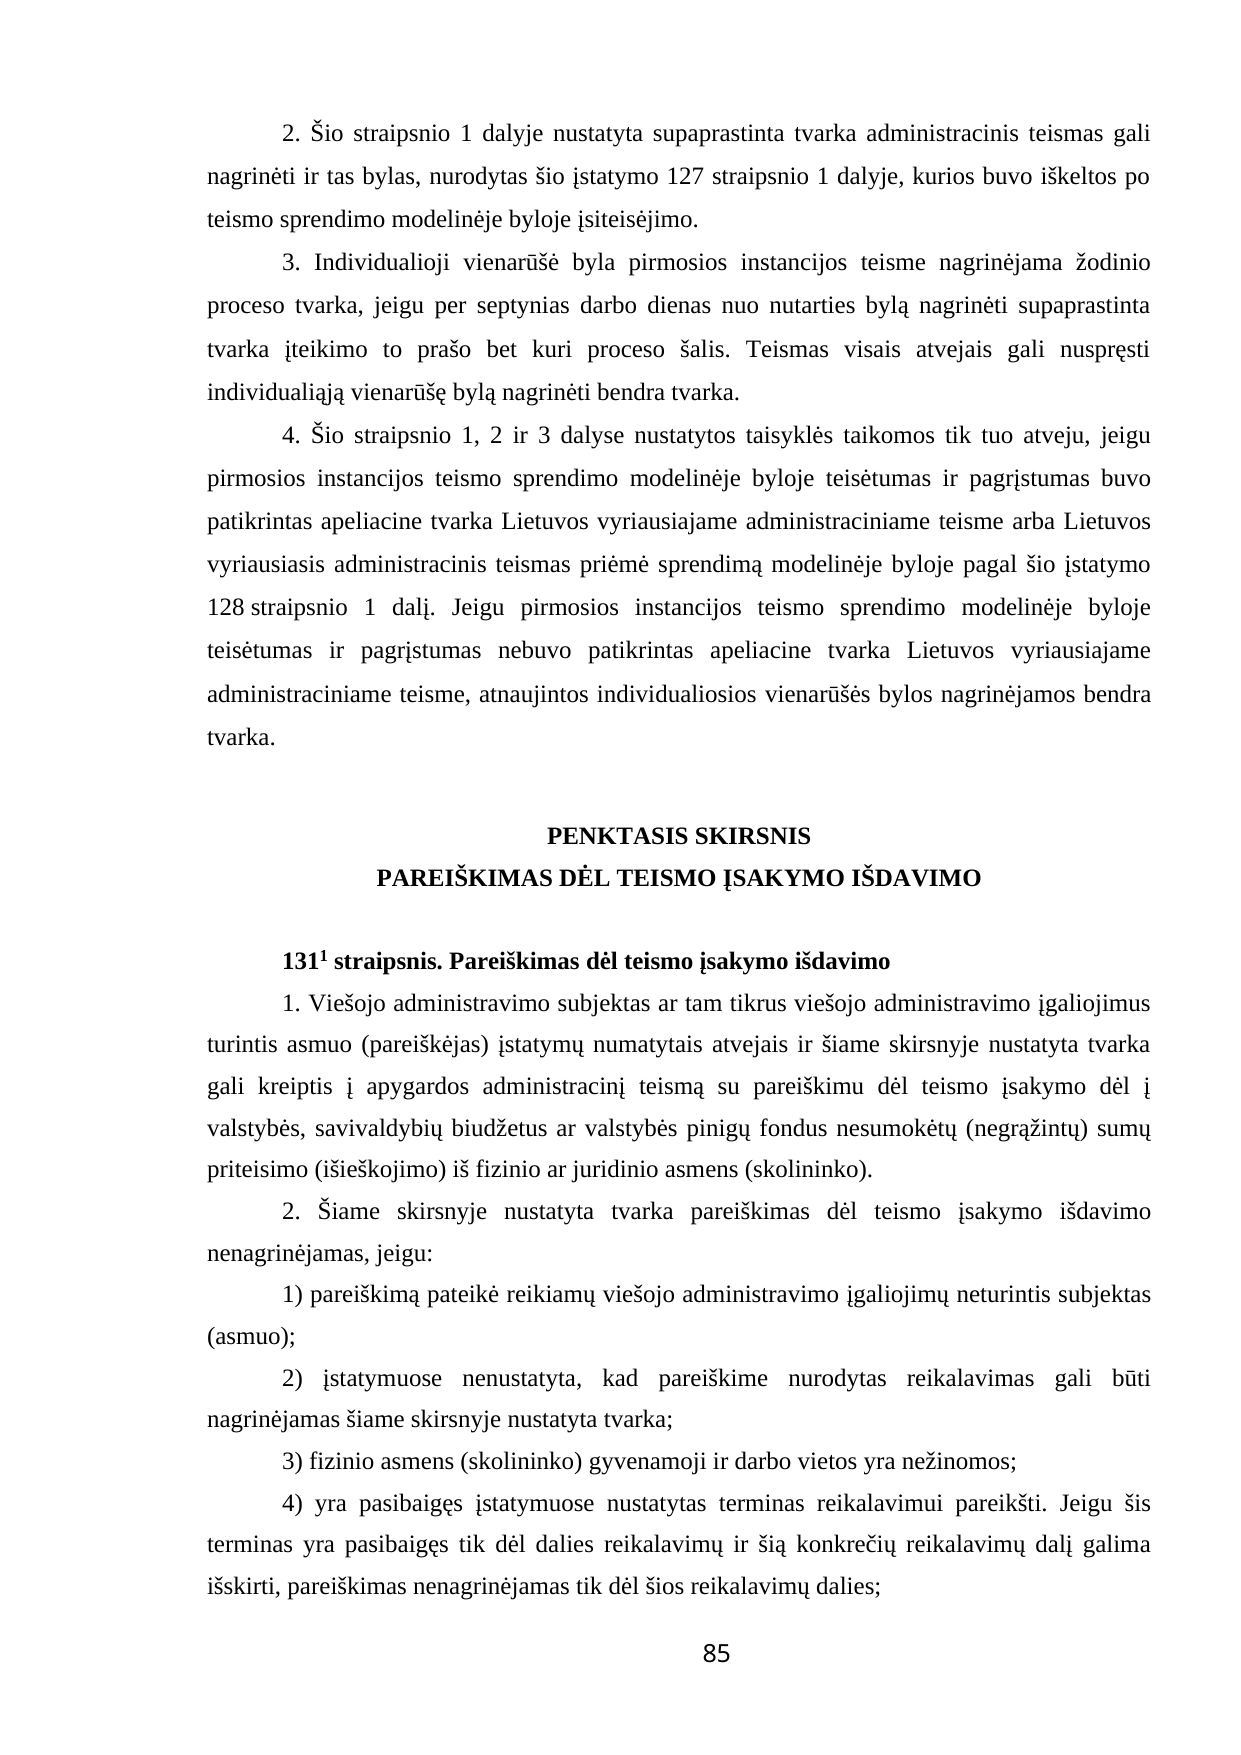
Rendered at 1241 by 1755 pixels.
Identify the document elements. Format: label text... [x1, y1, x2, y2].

text 2. Šiame skirsnyje nustatyta tvarka pareiškimas dėl teismo įsakymo išdavimo nenagrinėjamas, jeigu: [207, 1183, 1152, 1266]
text PENKTASIS SKIRSNIS [207, 808, 1152, 850]
text 3) fizinio asmens (skolininko) gyvenamoji ir darbo vietos yra nežinomos; [207, 1433, 1152, 1475]
text 4. Šio straipsnio 1, 2 ir 3 dalyse nustatytos taisyklės taikomos tik tuo atveju, jeigu pirmosios instancijos teismo sprendimo modelinėje byloje teisėtumas ir pagrįstumas buvo patikrintas apeliacine tvarka Lietuvos vyriausiajame administraciniame teisme arba Lietuvos vyriausiasis administracinis teismas priėmė sprendimą modelinėje byloje pagal šio įstatymo 128 straipsnio 1 dalį. Jeigu pirmosios instancijos teismo sprendimo modelinėje byloje teisėtumas ir pagrįstumas nebuvo patikrintas apeliacine tvarka Lietuvos vyriausiajame administraciniame teisme, atnaujintos individualiosios vienarūšės bylos nagrinėjamos bendra tvarka. [207, 420, 1152, 751]
text 2) įstatymuose nenustatyta, kad pareiškime nurodytas reikalavimas gali būti nagrinėjamas šiame skirsnyje nustatyta tvarka; [207, 1350, 1152, 1433]
text 3. Individualioji vienarūšė byla pirmosios instancijos teisme nagrinėjama žodinio proceso tvarka, jeigu per septynias darbo dienas nuo nutarties bylą nagrinėti supaprastinta tvarka įteikimo to prašo bet kuri proceso šalis. Teismas visais atvejais gali nuspręsti individualiąją vienarūšę bylą nagrinėti bendra tvarka. [207, 247, 1152, 406]
text 1. Viešojo administravimo subjektas ar tam tikrus viešojo administravimo įgaliojimus turintis asmuo (pareiškėjas) įstatymų numatytais atvejais ir šiame skirsnyje nustatyta tvarka gali kreiptis į apygardos administracinį teismą su pareiškimu dėl teismo įsakymo dėl į valstybės, savivaldybių biudžetus ar valstybės pinigų fondus nesumokėtų (negrąžintų) sumų priteisimo (išieškojimo) iš fizinio ar juridinio asmens (skolininko). [207, 975, 1152, 1183]
text 2. Šio straipsnio 1 dalyje nustatyta supaprastinta tvarka administracinis teismas gali nagrinėti ir tas bylas, nurodytas šio įstatymo 127 straipsnio 1 dalyje, kurios buvo iškeltos po teismo sprendimo modelinėje byloje įsiteisėjimo. [207, 118, 1152, 233]
text PAREIŠKIMAS DĖL TEISMO ĮSAKYMO IŠDAVIMO [207, 850, 1152, 891]
text 1311 straipsnis. Pareiškimas dėl teismo įsakymo išdavimo [207, 933, 1152, 975]
text 4) yra pasibaigęs įstatymuose nustatytas terminas reikalavimui pareikšti. Jeigu šis terminas yra pasibaigęs tik dėl dalies reikalavimų ir šią konkrečių reikalavimų dalį galima išskirti, pareiškimas nenagrinėjamas tik dėl šios reikalavimų dalies; [207, 1475, 1152, 1600]
text 1) pareiškimą pateikė reikiamų viešojo administravimo įgaliojimų neturintis subjektas (asmuo); [207, 1266, 1152, 1350]
